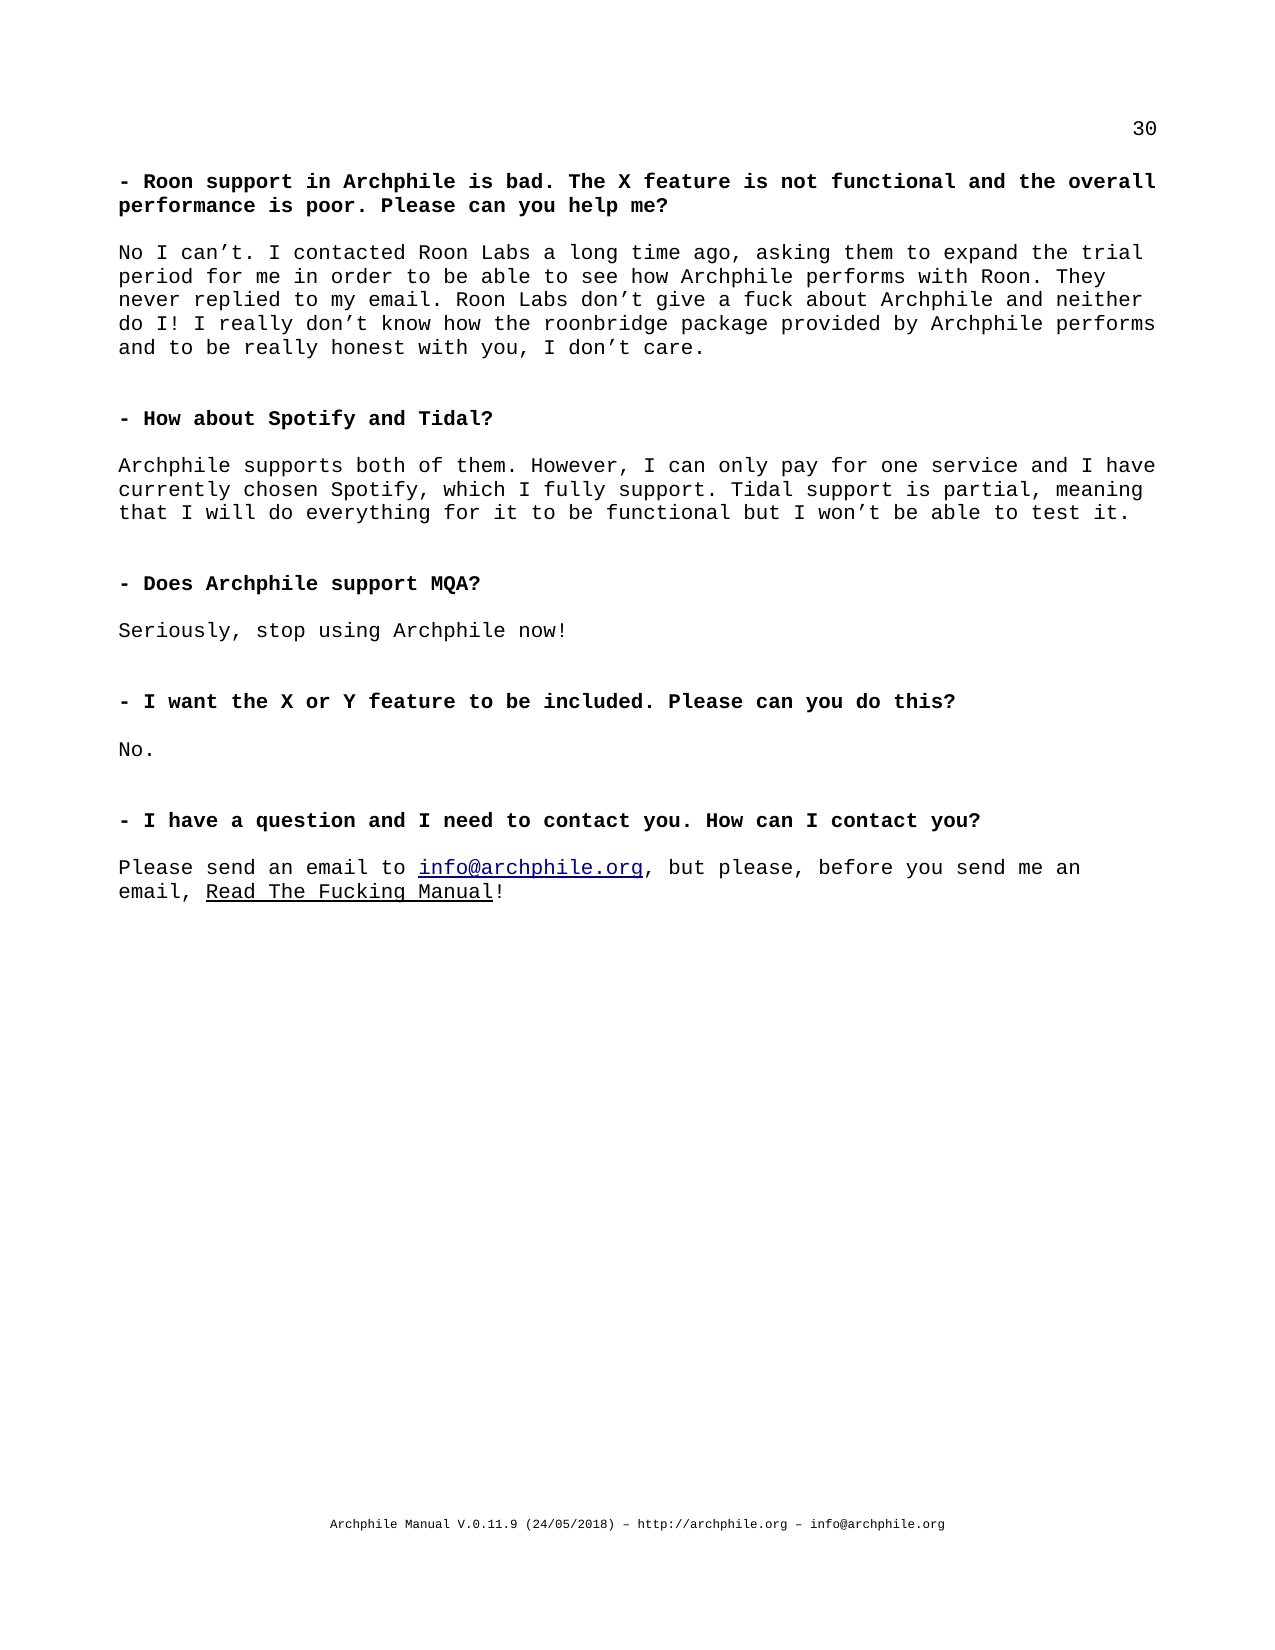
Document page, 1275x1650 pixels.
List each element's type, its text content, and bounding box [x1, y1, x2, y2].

text - I want the X or Y feature to be included. Please can you do this? [118, 691, 1157, 715]
text - Roon support in Archphile is bad. The X feature is not functional and the overall performance is poor. Please can you help me? [118, 171, 1157, 218]
text Seriously, stop using Archphile now! [118, 621, 1157, 644]
text Please send an email to info@archphile.org, but please, before you send me an email, Read The Fucking Manual! [118, 857, 1157, 904]
text - Does Archphile support MQA? [118, 573, 1157, 597]
text - I have a question and I need to contact you. How can I contact you? [118, 810, 1157, 833]
text Archphile supports both of them. However, I can only pay for one service and I have currently chosen Spotify, which I fully support. Tidal support is partial, meaning that I will do everything for it to be functional but I won’t be able to test it. [118, 455, 1157, 526]
text No I can’t. I contacted Roon Labs a long time ago, asking them to expand the trial period for me in order to be able to see how Archphile performs with Roon. They never replied to my email. Roon Labs don’t give a fuck about Archphile and neither do I! I really don’t know how the roonbridge package provided by Archphile performs and to be really honest with you, I don’t care. [118, 242, 1157, 360]
text - How about Spotify and Tidal? [118, 408, 1157, 431]
text No. [118, 739, 1157, 762]
